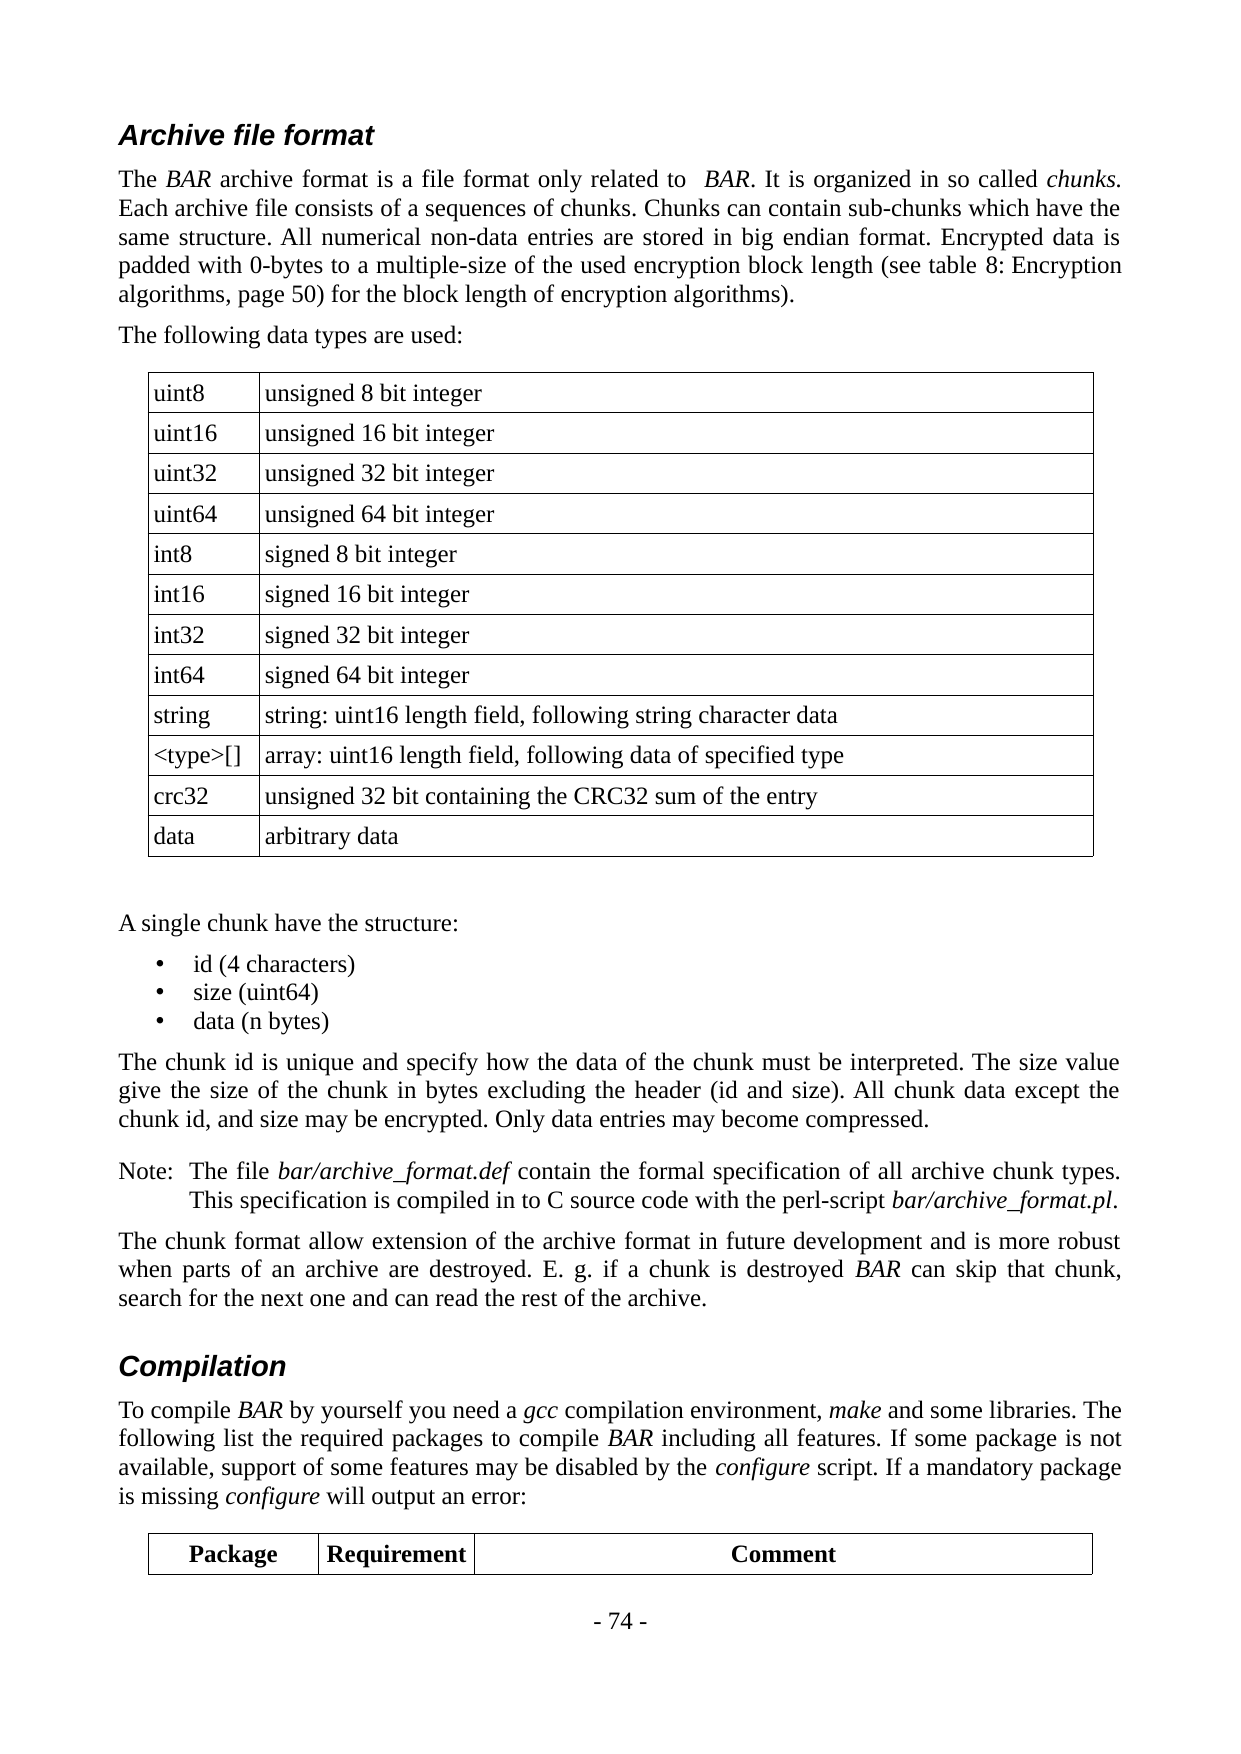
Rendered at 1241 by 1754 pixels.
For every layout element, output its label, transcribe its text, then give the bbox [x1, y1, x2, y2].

table_cell uint64 [149, 494, 259, 533]
text Note: The file bar/archive_format.def contain the formal specification of all archive chunk types. This specification is compiled in to C source code with the perl-script bar/archive_format.pl. [118, 1156, 1122, 1214]
table_cell int8 [149, 534, 259, 573]
list id (4 characters) [156, 949, 1122, 977]
table_header unsigned 8 bit integer [260, 373, 1093, 412]
table_cell signed 8 bit integer [260, 534, 1093, 573]
text A single chunk have the structure: [118, 908, 1122, 937]
table_cell data [149, 816, 259, 856]
table_cell int64 [149, 655, 259, 694]
list size (uint64) [156, 977, 1122, 1006]
table_cell string: uint16 length field, following string character data [260, 696, 1093, 735]
text The following data types are used: [118, 320, 1122, 348]
table_cell unsigned 64 bit integer [260, 494, 1093, 533]
table_cell uint16 [149, 413, 259, 453]
table_header Requirement [319, 1534, 474, 1574]
table_cell signed 64 bit integer [260, 655, 1093, 694]
table_cell unsigned 32 bit containing the CRC32 sum of the entry [260, 776, 1093, 815]
text To compile BAR by yourself you need a gcc compilation environment, make and some libraries. The following list the required packages to compile BAR including all features. If some package is not available, support of some features may be disabled by the configure script. If a mandatory package is missing configure will output an error: [118, 1395, 1122, 1510]
table_cell uint32 [149, 454, 259, 493]
table_cell string [149, 696, 259, 735]
text The chunk format allow extension of the archive format in future development and is more robust when parts of an archive are destroyed. E. g. if a chunk is destroyed BAR can skip that chunk, search for the next one and can read the rest of the archive. [118, 1226, 1122, 1312]
subtitle Archive file format [118, 118, 1122, 152]
list data (n bytes) [156, 1006, 1122, 1035]
table_cell array: uint16 length field, following data of specified type [260, 736, 1093, 775]
table_cell int16 [149, 575, 259, 614]
subtitle Compilation [118, 1349, 1122, 1382]
table_cell signed 32 bit integer [260, 615, 1093, 654]
table_cell arbitrary data [260, 816, 1093, 856]
table_cell int32 [149, 615, 259, 654]
table_header Comment [475, 1534, 1092, 1574]
table_cell signed 16 bit integer [260, 575, 1093, 614]
text The BAR archive format is a file format only related to BAR. It is organized in so called chunks. Each archive file consists of a sequences of chunks. Chunks can contain sub-chunks which have the same structure. All numerical non-data entries are stored in big endian format. Encrypted data is padded with 0-bytes to a multiple-size of the used encryption block length (see table 8: Encryption algorithms, page 48) for the block length of encryption algorithms). [118, 164, 1122, 308]
table_cell crc32 [149, 776, 259, 815]
text The chunk id is unique and specify how the data of the chunk must be interpreted. The size value give the size of the chunk in bytes excluding the header (id and size). All chunk data except the chunk id, and size may be encrypted. Only data entries may become compressed. [118, 1047, 1122, 1133]
table_header Package [149, 1534, 318, 1574]
table_cell <type>[] [149, 736, 259, 775]
table_cell unsigned 32 bit integer [260, 454, 1093, 493]
table_header uint8 [149, 373, 259, 412]
table_cell unsigned 16 bit integer [260, 413, 1093, 453]
